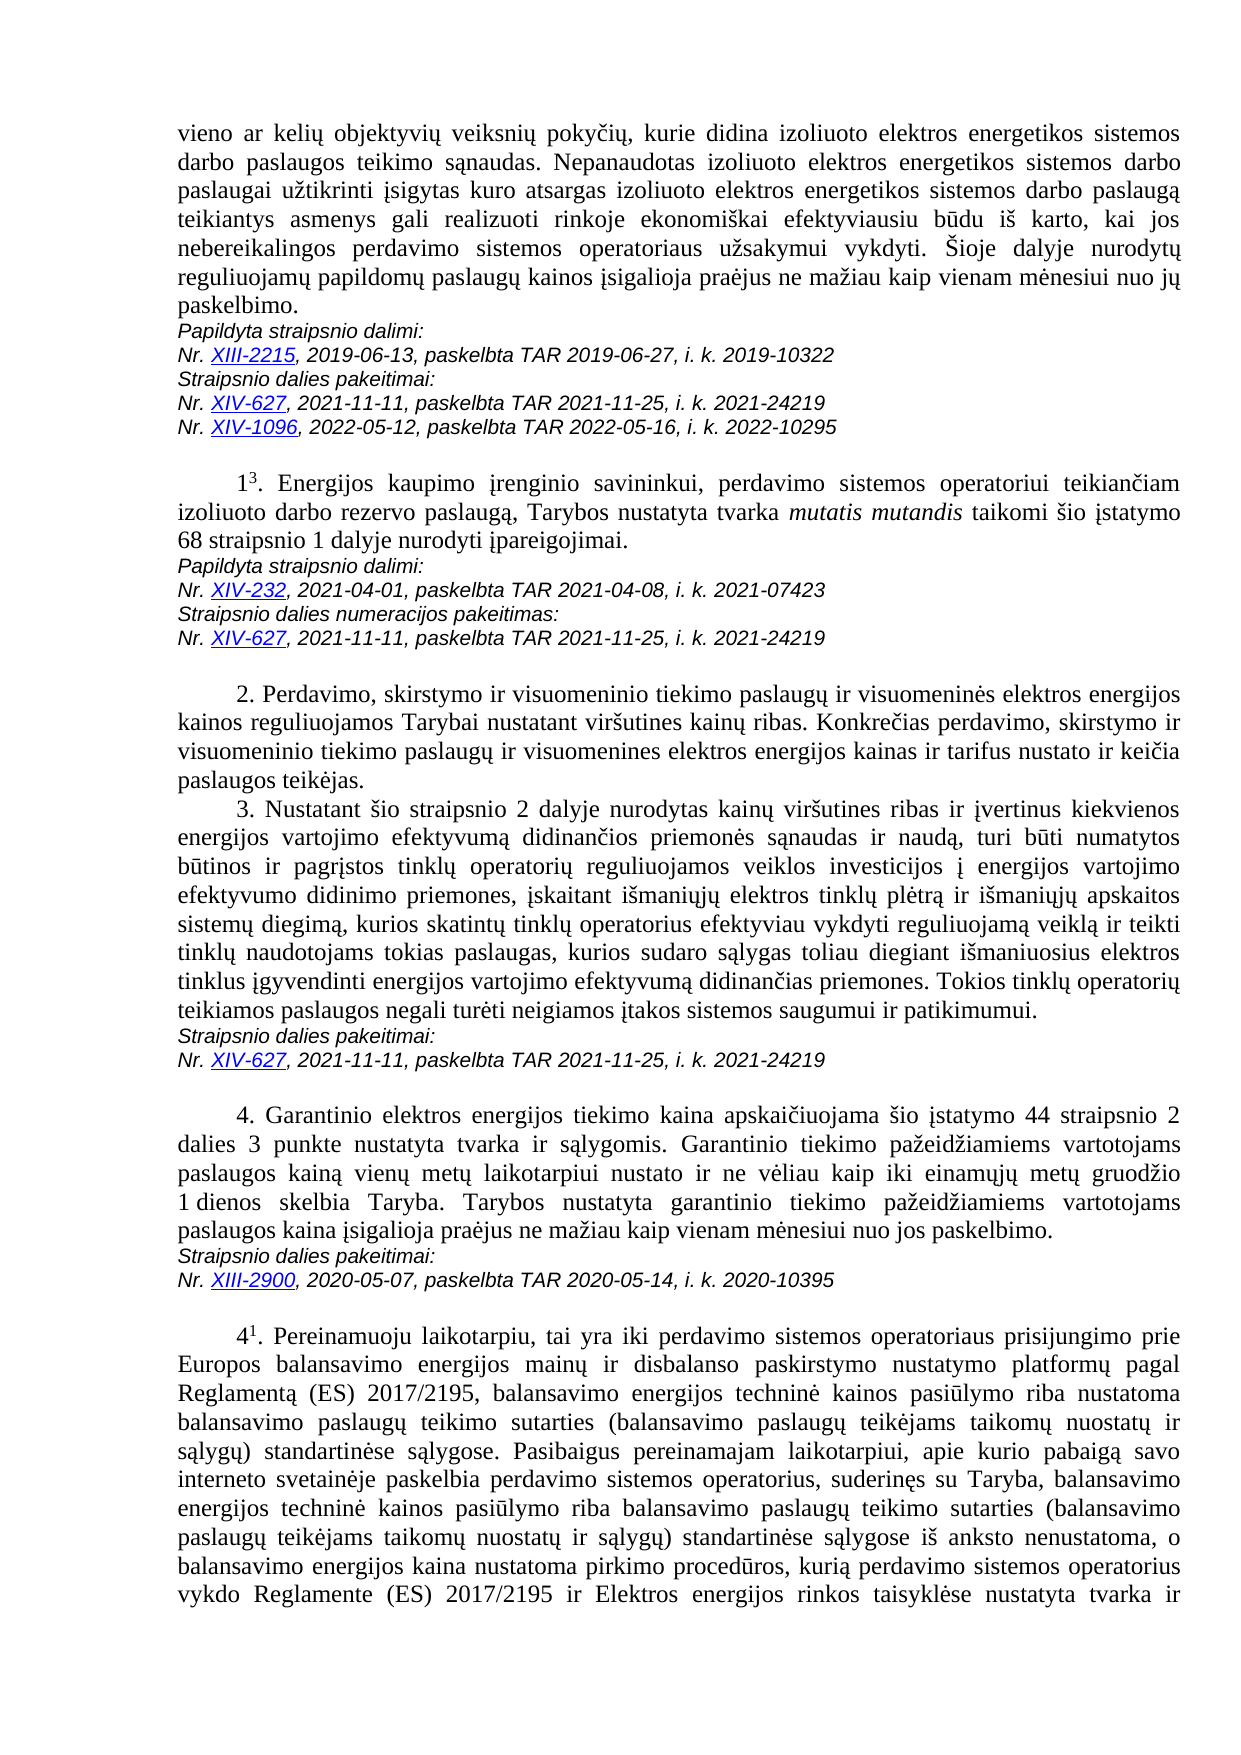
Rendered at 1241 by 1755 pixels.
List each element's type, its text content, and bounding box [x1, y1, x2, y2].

text Nr. XIV-1096, 2022-05-12, paskelbta TAR 2022-05-16, i. k. 2022-10295 [177, 415, 1181, 439]
text Nr. XIV-627, 2021-11-11, paskelbta TAR 2021-11-25, i. k. 2021-24219 [177, 1048, 1181, 1072]
text Nr. XIV-627, 2021-11-11, paskelbta TAR 2021-11-25, i. k. 2021-24219 [177, 391, 1181, 415]
text Nr. XIII-2900, 2020-05-07, paskelbta TAR 2020-05-14, i. k. 2020-10395 [177, 1268, 1181, 1292]
text vieno ar kelių objektyvių veiksnių pokyčių, kurie didina izoliuoto elektros energetikos sistemos darbo paslaugos teikimo sąnaudas. Nepanaudotas izoliuoto elektros energetikos sistemos darbo paslaugai užtikrinti įsigytas kuro atsargas izoliuoto elektros energetikos sistemos darbo paslaugą teikiantys asmenys gali realizuoti rinkoje ekonomiškai efektyviausiu būdu iš karto, kai jos nebereikalingos perdavimo sistemos operatoriaus užsakymui vykdyti. Šioje dalyje nurodytų reguliuojamų papildomų paslaugų kainos įsigalioja praėjus ne mažiau kaip vienam mėnesiui nuo jų paskelbimo. [177, 118, 1181, 319]
text Nr. XIII-2215, 2019-06-13, paskelbta TAR 2019-06-27, i. k. 2019-10322 [177, 343, 1181, 367]
text 4. Garantinio elektros energijos tiekimo kaina apskaičiuojama šio įstatymo 44 straipsnio 2 dalies 3 punkte nustatyta tvarka ir sąlygomis. Garantinio tiekimo pažeidžiamiems vartotojams paslaugos kainą vienų metų laikotarpiui nustato ir ne vėliau kaip iki einamųjų metų gruodžio 1 dienos skelbia Taryba. Tarybos nustatyta garantinio tiekimo pažeidžiamiems vartotojams paslaugos kaina įsigalioja praėjus ne mažiau kaip vienam mėnesiui nuo jos paskelbimo. [177, 1100, 1181, 1244]
text 3. Nustatant šio straipsnio 2 dalyje nurodytas kainų viršutines ribas ir įvertinus kiekvienos energijos vartojimo efektyvumą didinančios priemonės sąnaudas ir naudą, turi būti numatytos būtinos ir pagrįstos tinklų operatorių reguliuojamos veiklos investicijos į energijos vartojimo efektyvumo didinimo priemones, įskaitant išmaniųjų elektros tinklų plėtrą ir išmaniųjų apskaitos sistemų diegimą, kurios skatintų tinklų operatorius efektyviau vykdyti reguliuojamą veiklą ir teikti tinklų naudotojams tokias paslaugas, kurios sudaro sąlygas toliau diegiant išmaniuosius elektros tinklus įgyvendinti energijos vartojimo efektyvumą didinančias priemones. Tokios tinklų operatorių teikiamos paslaugos negali turėti neigiamos įtakos sistemos saugumui ir patikimumui. [177, 794, 1181, 1024]
text Straipsnio dalies pakeitimai: [177, 1244, 1181, 1268]
text 2. Perdavimo, skirstymo ir visuomeninio tiekimo paslaugų ir visuomeninės elektros energijos kainos reguliuojamos Tarybai nustatant viršutines kainų ribas. Konkrečias perdavimo, skirstymo ir visuomeninio tiekimo paslaugų ir visuomenines elektros energijos kainas ir tarifus nustato ir keičia paslaugos teikėjas. [177, 679, 1181, 794]
text Straipsnio dalies pakeitimai: [177, 367, 1181, 391]
text 13. Energijos kaupimo įrenginio savininkui, perdavimo sistemos operatoriui teikiančiam izoliuoto darbo rezervo paslaugą, Tarybos nustatyta tvarka mutatis mutandis taikomi šio įstatymo 68 straipsnio 1 dalyje nurodyti įpareigojimai. [177, 468, 1181, 554]
text 41. Pereinamuoju laikotarpiu, tai yra iki perdavimo sistemos operatoriaus prisijungimo prie Europos balansavimo energijos mainų ir disbalanso paskirstymo nustatymo platformų pagal Reglamentą (ES) 2017/2195, balansavimo energijos techninė kainos pasiūlymo riba nustatoma balansavimo paslaugų teikimo sutarties (balansavimo paslaugų teikėjams taikomų nuostatų ir sąlygų) standartinėse sąlygose. Pasibaigus pereinamajam laikotarpiui, apie kurio pabaigą savo interneto svetainėje paskelbia perdavimo sistemos operatorius, suderinęs su Taryba, balansavimo energijos techninė kainos pasiūlymo riba balansavimo paslaugų teikimo sutarties (balansavimo paslaugų teikėjams taikomų nuostatų ir sąlygų) standartinėse sąlygose iš anksto nenustatoma, o balansavimo energijos kaina nustatoma pirkimo procedūros, kurią perdavimo sistemos operatorius vykdo Reglamente (ES) 2017/2195 ir Elektros energijos rinkos taisyklėse nustatyta tvarka ir [177, 1321, 1181, 1608]
text Papildyta straipsnio dalimi: [177, 319, 1181, 343]
text Nr. XIV-232, 2021-04-01, paskelbta TAR 2021-04-08, i. k. 2021-07423 [177, 578, 1181, 602]
text Papildyta straipsnio dalimi: [177, 554, 1181, 578]
text Nr. XIV-627, 2021-11-11, paskelbta TAR 2021-11-25, i. k. 2021-24219 [177, 626, 1181, 650]
text Straipsnio dalies numeracijos pakeitimas: [177, 602, 1181, 626]
text Straipsnio dalies pakeitimai: [177, 1024, 1181, 1048]
